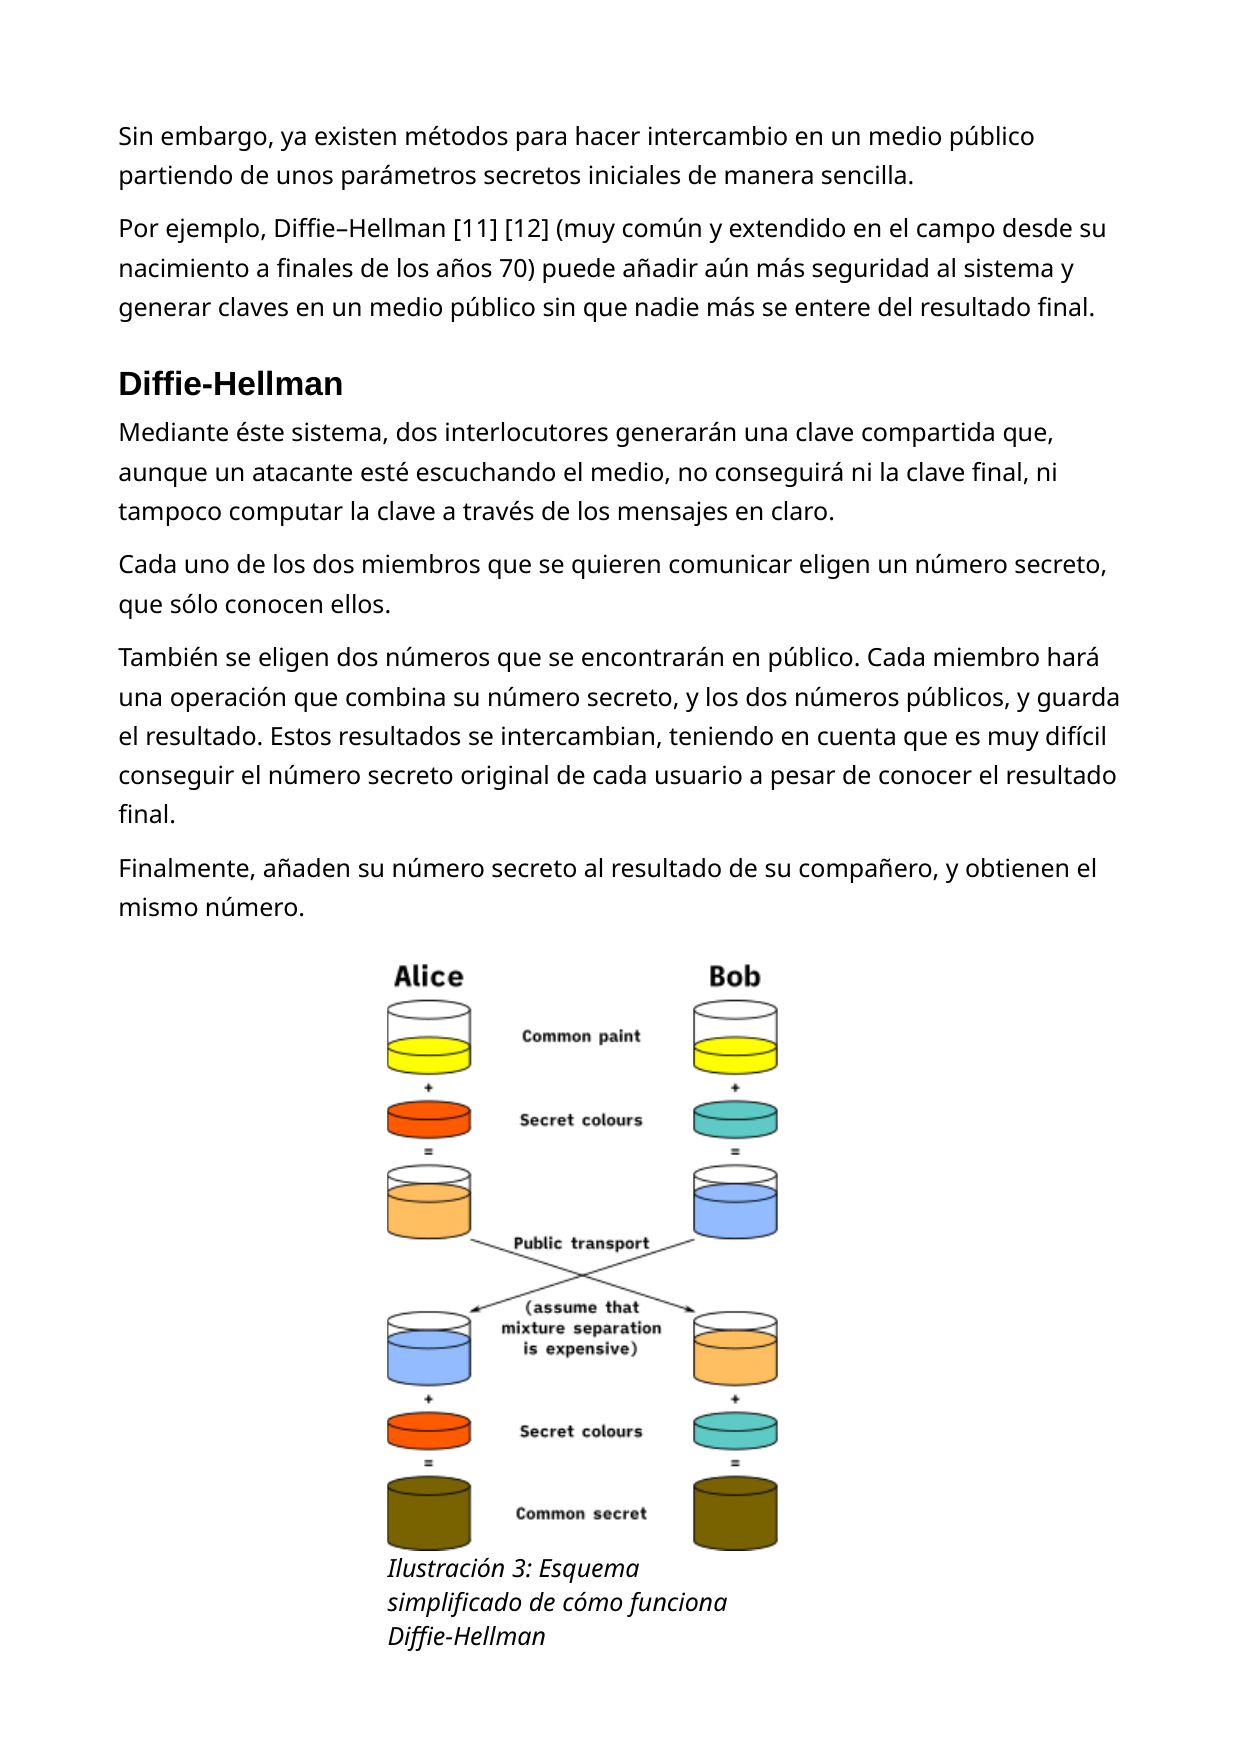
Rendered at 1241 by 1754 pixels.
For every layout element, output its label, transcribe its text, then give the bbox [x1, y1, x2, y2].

text Ilustración 3: Esquema simplificado de cómo funciona Diffie-Hellman [387, 1551, 778, 1653]
text Sin embargo, ya existen métodos para hacer intercambio en un medio público partiendo de unos parámetros secretos iniciales de manera sencilla. [118, 118, 1122, 191]
picture [387, 964, 778, 1551]
text Mediante éste sistema, dos interlocutores generarán una clave compartida que, aunque un atacante esté escuchando el medio, no conseguirá ni la clave final, ni tampoco computar la clave a través de los mensajes en claro. [118, 415, 1122, 527]
subtitle Diffie-Hellman [118, 364, 1122, 403]
text Cada uno de los dos miembros que se quieren comunicar eligen un número secreto, que sólo conocen ellos. [118, 547, 1122, 620]
text También se eligen dos números que se encontrarán en público. Cada miembro hará una operación que combina su número secreto, y los dos números públicos, y guarda el resultado. Estos resultados se intercambian, teniendo en cuenta que es muy difícil conseguir el número secreto original de cada usuario a pesar de conocer el resultado final. [118, 640, 1122, 831]
text Por ejemplo, Diffie–Hellman [11] [12] (muy común y extendido en el campo desde su nacimiento a finales de los años 70) puede añadir aún más seguridad al sistema y generar claves en un medio público sin que nadie más se entere del resultado final. [118, 211, 1122, 323]
text Finalmente, añaden su número secreto al resultado de su compañero, y obtienen el mismo número. [118, 851, 1122, 924]
